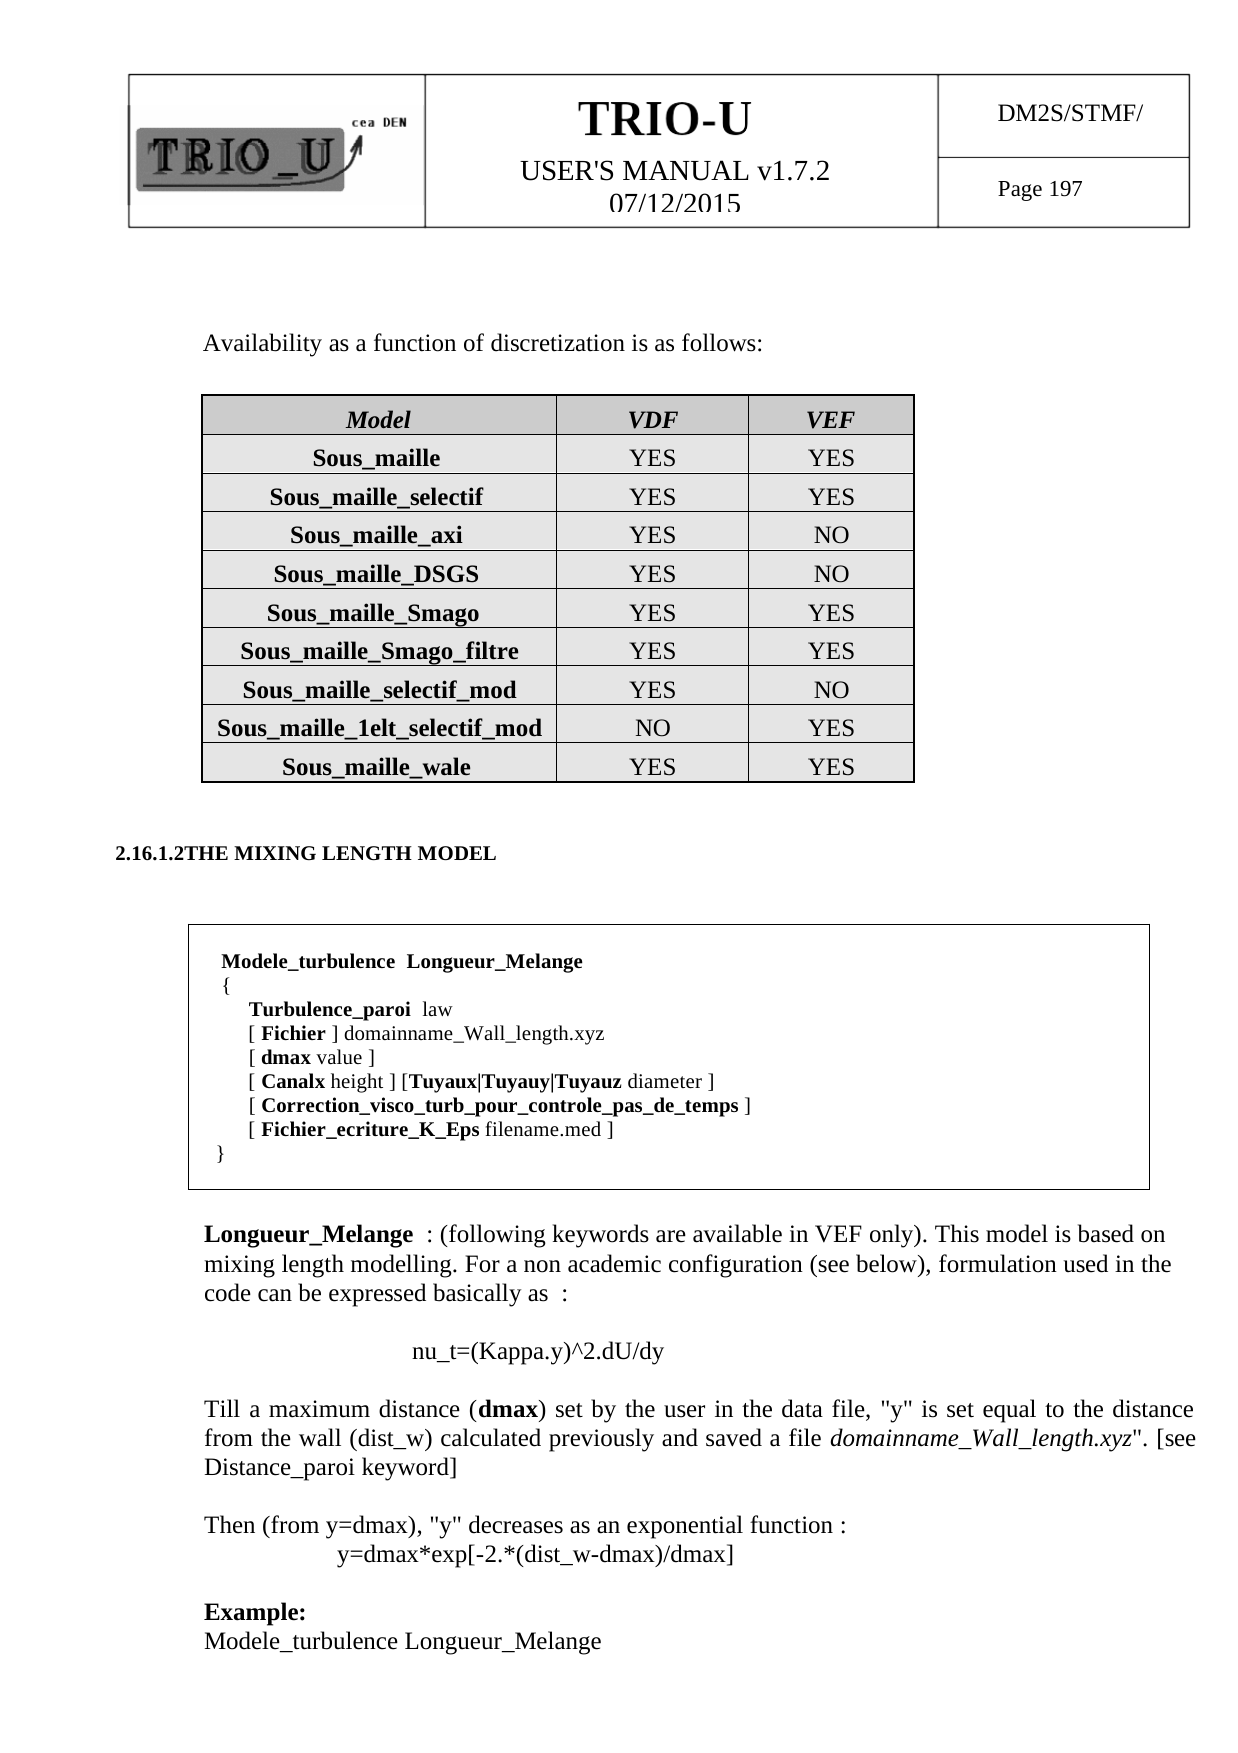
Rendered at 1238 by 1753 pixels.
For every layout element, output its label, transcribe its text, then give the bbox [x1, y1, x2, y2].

table_cell Sous_maille_Smago_filtre [203, 628, 556, 665]
table_header Model [203, 396, 556, 434]
text Then (from y=dmax), "y" decreases as an exponential function : [204, 1510, 1196, 1539]
table_cell YES [749, 435, 913, 472]
table_cell NO [749, 512, 913, 549]
table_cell Sous_maille_wale [203, 743, 556, 781]
table_cell NO [749, 666, 913, 704]
table_cell Sous_maille_DSGS [203, 551, 556, 588]
table_cell YES [557, 435, 748, 472]
table_header VEF [749, 396, 913, 434]
table_cell YES [557, 551, 748, 588]
table_cell YES [557, 474, 748, 511]
text Longueur_Melange : (following keywords are available in VEF only). This model is based on mixing length modelling. For a non academic configuration (see below), formulation used in the code can be expressed basically as : [204, 1219, 1196, 1307]
table_cell Sous_maille_selectif [203, 474, 556, 511]
text y=dmax*exp[-2.*(dist_w-dmax)/dmax] [278, 1539, 1196, 1568]
table_cell YES [557, 743, 748, 781]
table_cell NO [557, 705, 748, 742]
table_cell YES [749, 743, 913, 781]
table_cell Sous_maille_1elt_selectif_mod [203, 705, 556, 742]
table_cell YES [749, 628, 913, 665]
table_cell YES [557, 512, 748, 549]
table_cell YES [749, 705, 913, 742]
subtitle THE MIXING LENGTH MODEL [115, 841, 1165, 865]
table_cell YES [557, 666, 748, 704]
table_cell YES [749, 474, 913, 511]
text Availability as a function of discretization is as follows: [203, 319, 1165, 357]
table_cell Sous_maille_selectif_mod [203, 666, 556, 704]
text Till a maximum distance (dmax) set by the user in the data file, "y" is set equal to the distance from the wall (dist_w) calculated previously and saved a file domainname_Wall_length.xyz". [see Distance_paroi keyword] [204, 1394, 1196, 1481]
text Example: [204, 1597, 1196, 1626]
table_cell Sous_maille_Smago [203, 589, 556, 627]
table_cell NO [749, 551, 913, 588]
table_header Modele_turbulence Longueur_Melange { Turbulence_paroi law [ Fichier ] domainname_Wall_length.xyz [ dmax value ] [ Canalx height ] [Tuyaux|Tuyauy|Tuyauz diameter ] [ Correction_visco_turb_pour_controle_pas_de_temps ] [ Fichier_ecriture_K_Eps filename.med ] } [189, 925, 1149, 1189]
table_cell YES [557, 628, 748, 665]
table_cell Sous_maille_axi [203, 512, 556, 549]
table_cell Sous_maille [203, 435, 556, 472]
text Modele_turbulence Longueur_Melange [204, 1626, 1196, 1655]
table_cell YES [749, 589, 913, 627]
table_cell YES [557, 589, 748, 627]
text nu_t=(Kappa.y)^2.dU/dy [204, 1336, 1196, 1365]
table_header VDF [557, 396, 748, 434]
